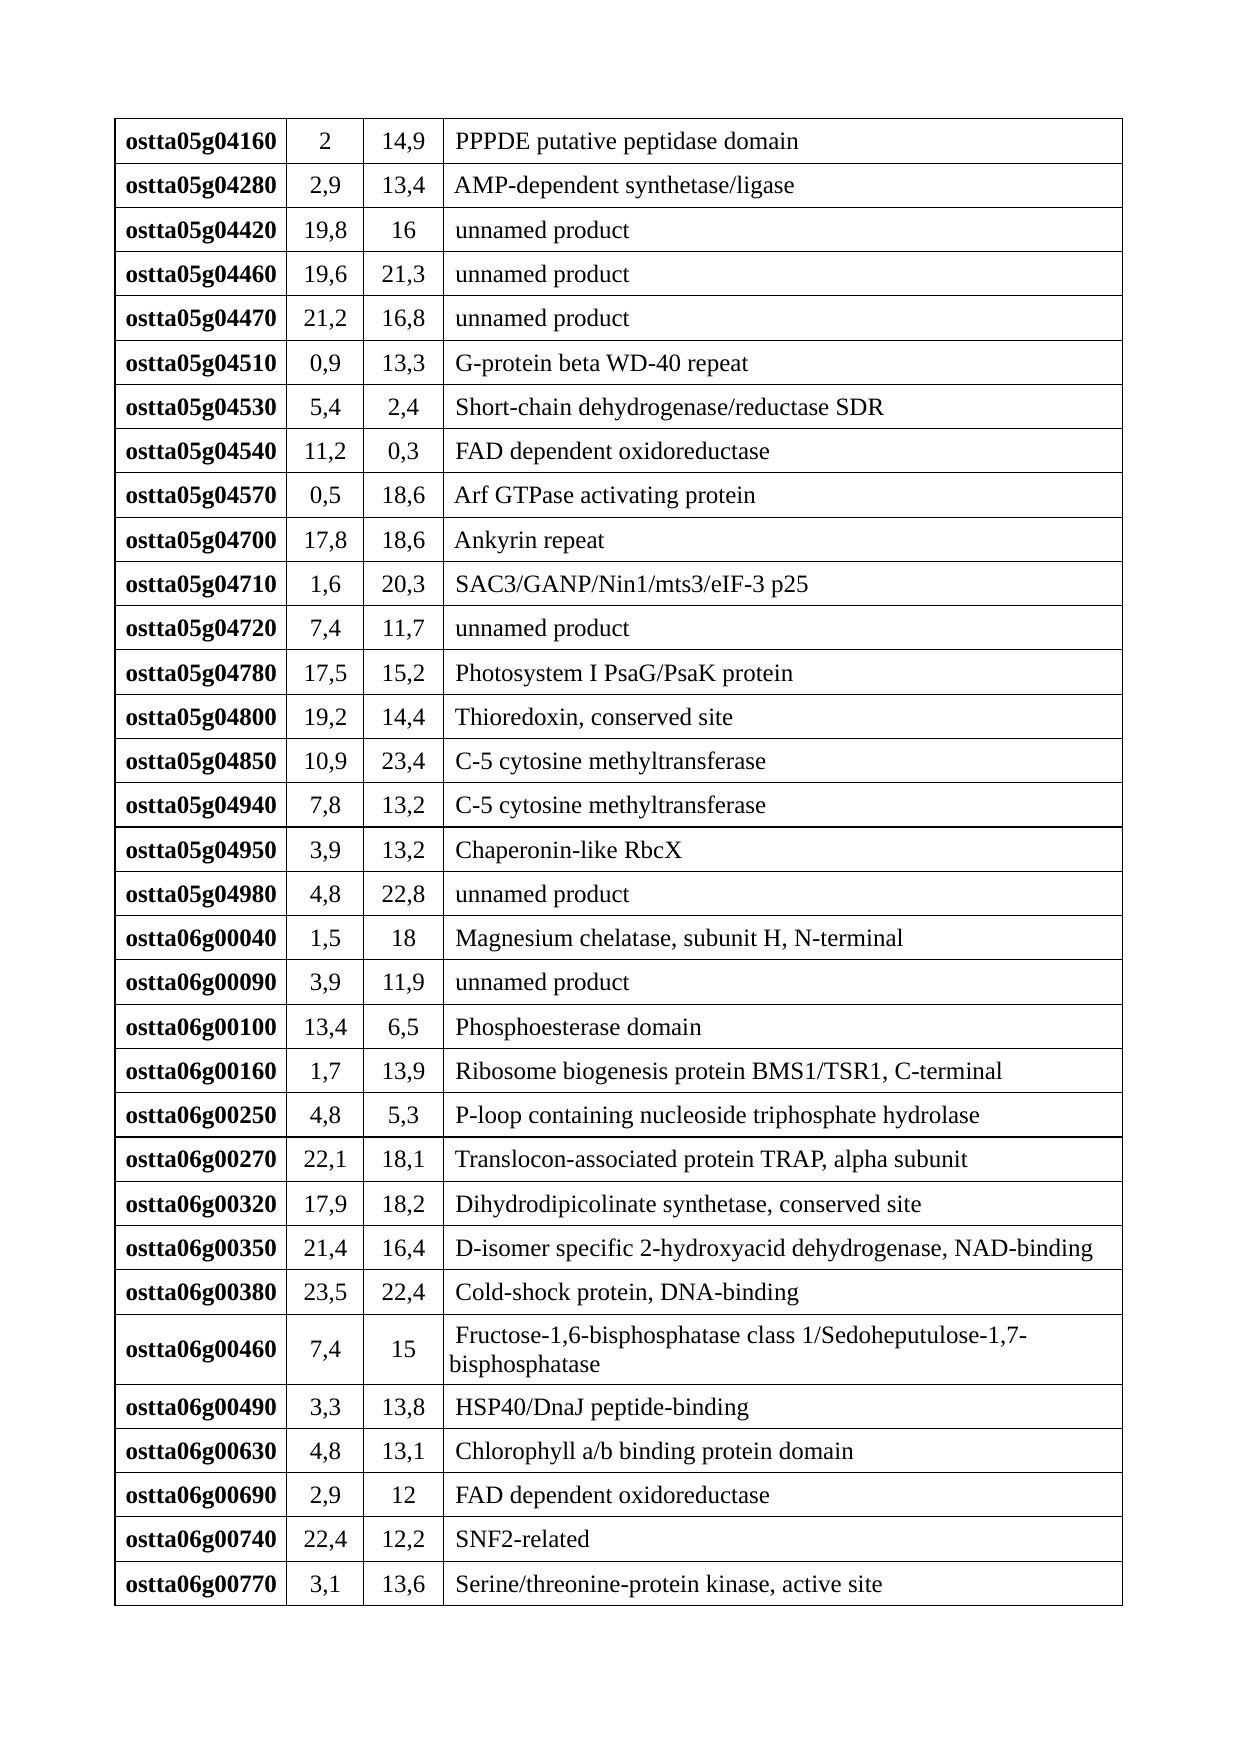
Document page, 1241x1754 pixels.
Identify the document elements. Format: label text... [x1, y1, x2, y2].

table_cell Short-chain dehydrogenase/reductase SDR [444, 385, 1122, 428]
table_cell [1123, 915, 1240, 959]
table_cell Thioredoxin, conserved site [444, 695, 1122, 738]
table_cell ostta05g04780 [116, 650, 286, 694]
table_cell [1123, 1314, 1240, 1383]
table_cell 18,6 [364, 518, 443, 561]
table_cell FAD dependent oxidoreductase [444, 1473, 1122, 1516]
table_cell [1123, 472, 1240, 517]
table_cell ostta06g00740 [116, 1517, 286, 1561]
table_cell ostta05g04940 [116, 783, 286, 826]
table_cell 19,6 [287, 252, 363, 295]
table_cell unnamed product [444, 606, 1122, 649]
table_cell 16,4 [364, 1226, 443, 1269]
table_cell HSP40/DnaJ peptide-binding [444, 1385, 1122, 1428]
table_cell 21,4 [287, 1226, 363, 1269]
table_cell 13,9 [364, 1049, 443, 1092]
table_cell [1123, 561, 1240, 605]
table_cell ostta05g04530 [116, 385, 286, 428]
table_cell [1123, 295, 1240, 339]
table_cell unnamed product [444, 208, 1122, 251]
table_cell ostta06g00490 [116, 1385, 286, 1428]
table_cell [1123, 251, 1240, 295]
table_cell 13,3 [364, 341, 443, 384]
table_cell Photosystem I PsaG/PsaK protein [444, 650, 1122, 694]
table_cell [1123, 384, 1240, 428]
table_cell C-5 cytosine methyltransferase [444, 783, 1122, 826]
table_cell ostta06g00320 [116, 1182, 286, 1225]
table_cell AMP-dependent synthetase/ligase [444, 164, 1122, 207]
table_cell ostta06g00380 [116, 1270, 286, 1313]
table_cell [1123, 1472, 1240, 1516]
table_cell ostta05g04540 [116, 429, 286, 472]
table_cell ostta05g04420 [116, 208, 286, 251]
table_cell 2 [287, 119, 363, 162]
table_cell Cold-shock protein, DNA-binding [444, 1270, 1122, 1313]
table_cell 7,8 [287, 783, 363, 826]
table_cell 18,1 [364, 1138, 443, 1181]
table_cell C-5 cytosine methyltransferase [444, 739, 1122, 782]
table_cell 5,4 [287, 385, 363, 428]
table_cell [1123, 428, 1240, 472]
table_cell 0,5 [287, 473, 363, 517]
table_cell 14,9 [364, 119, 443, 162]
table_cell 18 [364, 916, 443, 959]
table_cell SAC3/GANP/Nin1/mts3/eIF-3 p25 [444, 562, 1122, 605]
table_cell 13,6 [364, 1562, 443, 1605]
table_cell [1123, 517, 1240, 561]
table_cell 11,7 [364, 606, 443, 649]
table_cell ostta05g04700 [116, 518, 286, 561]
table_cell 15,2 [364, 650, 443, 694]
table_cell [1123, 1516, 1240, 1561]
table_cell [1123, 163, 1240, 207]
table_cell [1123, 649, 1240, 694]
table_cell G-protein beta WD-40 repeat [444, 341, 1122, 384]
table_cell 13,2 [364, 783, 443, 826]
table_cell ostta06g00100 [116, 1005, 286, 1048]
table_cell P-loop containing nucleoside triphosphate hydrolase [444, 1093, 1122, 1136]
table_cell 13,2 [364, 828, 443, 871]
table_cell Chlorophyll a/b binding protein domain [444, 1429, 1122, 1472]
table_cell 18,6 [364, 473, 443, 517]
table_cell ostta06g00250 [116, 1093, 286, 1136]
table_cell [1123, 1048, 1240, 1092]
table_cell [1123, 1269, 1240, 1313]
table_cell [1123, 1561, 1240, 1605]
table_cell 11,2 [287, 429, 363, 472]
table_cell 13,4 [287, 1005, 363, 1048]
table_cell 19,2 [287, 695, 363, 738]
table_cell 3,3 [287, 1385, 363, 1428]
table_cell Serine/threonine-protein kinase, active site [444, 1562, 1122, 1605]
table_cell 12 [364, 1473, 443, 1516]
table_cell [1123, 340, 1240, 384]
table_cell [1123, 871, 1240, 915]
table_cell Ribosome biogenesis protein BMS1/TSR1, C-terminal [444, 1049, 1122, 1092]
table_cell Dihydrodipicolinate synthetase, conserved site [444, 1182, 1122, 1225]
table_cell 5,3 [364, 1093, 443, 1136]
table_cell 13,4 [364, 164, 443, 207]
table_cell 13,8 [364, 1385, 443, 1428]
table_cell 22,1 [287, 1138, 363, 1181]
table_cell 14,4 [364, 695, 443, 738]
table_cell [1123, 826, 1240, 871]
table_cell 0,9 [287, 341, 363, 384]
table_cell [1123, 1428, 1240, 1472]
table_cell 1,6 [287, 562, 363, 605]
table_cell SNF2-related [444, 1517, 1122, 1561]
table_cell unnamed product [444, 252, 1122, 295]
table_cell unnamed product [444, 960, 1122, 1003]
table_cell 11,9 [364, 960, 443, 1003]
table_cell 20,3 [364, 562, 443, 605]
table_cell ostta06g00350 [116, 1226, 286, 1269]
table_cell [1123, 1181, 1240, 1225]
table_cell ostta06g00690 [116, 1473, 286, 1516]
table_cell [1123, 694, 1240, 738]
table_cell 4,8 [287, 1093, 363, 1136]
table_cell ostta05g04980 [116, 872, 286, 915]
table_cell ostta06g00090 [116, 960, 286, 1003]
table_cell [1123, 1136, 1240, 1181]
table_cell 23,4 [364, 739, 443, 782]
table_cell 17,8 [287, 518, 363, 561]
table_cell 2,4 [364, 385, 443, 428]
table_cell ostta05g04280 [116, 164, 286, 207]
table_cell Phosphoesterase domain [444, 1005, 1122, 1048]
table_cell 16 [364, 208, 443, 251]
table_cell [1123, 1004, 1240, 1048]
table_cell 2,9 [287, 1473, 363, 1516]
table_cell ostta05g04460 [116, 252, 286, 295]
table_cell ostta05g04850 [116, 739, 286, 782]
table_cell [1123, 605, 1240, 649]
table_cell PPPDE putative peptidase domain [444, 119, 1122, 162]
table_cell 13,1 [364, 1429, 443, 1472]
table_cell 3,1 [287, 1562, 363, 1605]
table_cell 3,9 [287, 828, 363, 871]
table_cell [1123, 1384, 1240, 1428]
table_cell 17,9 [287, 1182, 363, 1225]
table_cell 22,8 [364, 872, 443, 915]
table_cell 23,5 [287, 1270, 363, 1313]
table_cell [1123, 207, 1240, 251]
table_cell [1123, 1092, 1240, 1136]
table_cell ostta05g04720 [116, 606, 286, 649]
table_cell ostta05g04510 [116, 341, 286, 384]
table_cell 15 [364, 1315, 443, 1383]
table_cell 0,3 [364, 429, 443, 472]
table_cell 4,8 [287, 872, 363, 915]
table_cell unnamed product [444, 872, 1122, 915]
table_cell 17,5 [287, 650, 363, 694]
table_cell 10,9 [287, 739, 363, 782]
table_cell ostta06g00630 [116, 1429, 286, 1472]
table_cell 21,2 [287, 296, 363, 339]
table_cell [1123, 1225, 1240, 1269]
table_cell ostta05g04800 [116, 695, 286, 738]
table_cell FAD dependent oxidoreductase [444, 429, 1122, 472]
table_cell 16,8 [364, 296, 443, 339]
table_cell ostta05g04160 [116, 119, 286, 162]
table_cell 12,2 [364, 1517, 443, 1561]
table_cell 3,9 [287, 960, 363, 1003]
table_cell 4,8 [287, 1429, 363, 1472]
table_cell ostta06g00770 [116, 1562, 286, 1605]
table_cell 21,3 [364, 252, 443, 295]
table_cell Fructose-1,6-bisphosphatase class 1/Sedoheputulose-1,7-bisphosphatase [444, 1315, 1122, 1383]
table_cell ostta06g00270 [116, 1138, 286, 1181]
table_cell ostta05g04710 [116, 562, 286, 605]
table_cell 1,7 [287, 1049, 363, 1092]
table_cell ostta05g04950 [116, 828, 286, 871]
table_cell [1123, 959, 1240, 1003]
table_cell ostta06g00040 [116, 916, 286, 959]
table_cell ostta06g00460 [116, 1315, 286, 1383]
table_cell 18,2 [364, 1182, 443, 1225]
table_cell [1123, 782, 1240, 826]
table_cell ostta05g04570 [116, 473, 286, 517]
table_cell 19,8 [287, 208, 363, 251]
table_cell [1123, 738, 1240, 782]
table_cell D-isomer specific 2-hydroxyacid dehydrogenase, NAD-binding [444, 1226, 1122, 1269]
table_cell 22,4 [287, 1517, 363, 1561]
table_cell ostta06g00160 [116, 1049, 286, 1092]
table_cell ostta05g04470 [116, 296, 286, 339]
table_cell [1123, 118, 1240, 162]
table_cell 2,9 [287, 164, 363, 207]
table_cell Magnesium chelatase, subunit H, N-terminal [444, 916, 1122, 959]
table_cell 22,4 [364, 1270, 443, 1313]
table_cell Chaperonin-like RbcX [444, 828, 1122, 871]
table_cell unnamed product [444, 296, 1122, 339]
table_cell Translocon-associated protein TRAP, alpha subunit [444, 1138, 1122, 1181]
table_cell Arf GTPase activating protein [444, 473, 1122, 517]
table_cell 6,5 [364, 1005, 443, 1048]
table_cell 7,4 [287, 606, 363, 649]
table_cell Ankyrin repeat [444, 518, 1122, 561]
table_cell 1,5 [287, 916, 363, 959]
table_cell 7,4 [287, 1315, 363, 1383]
